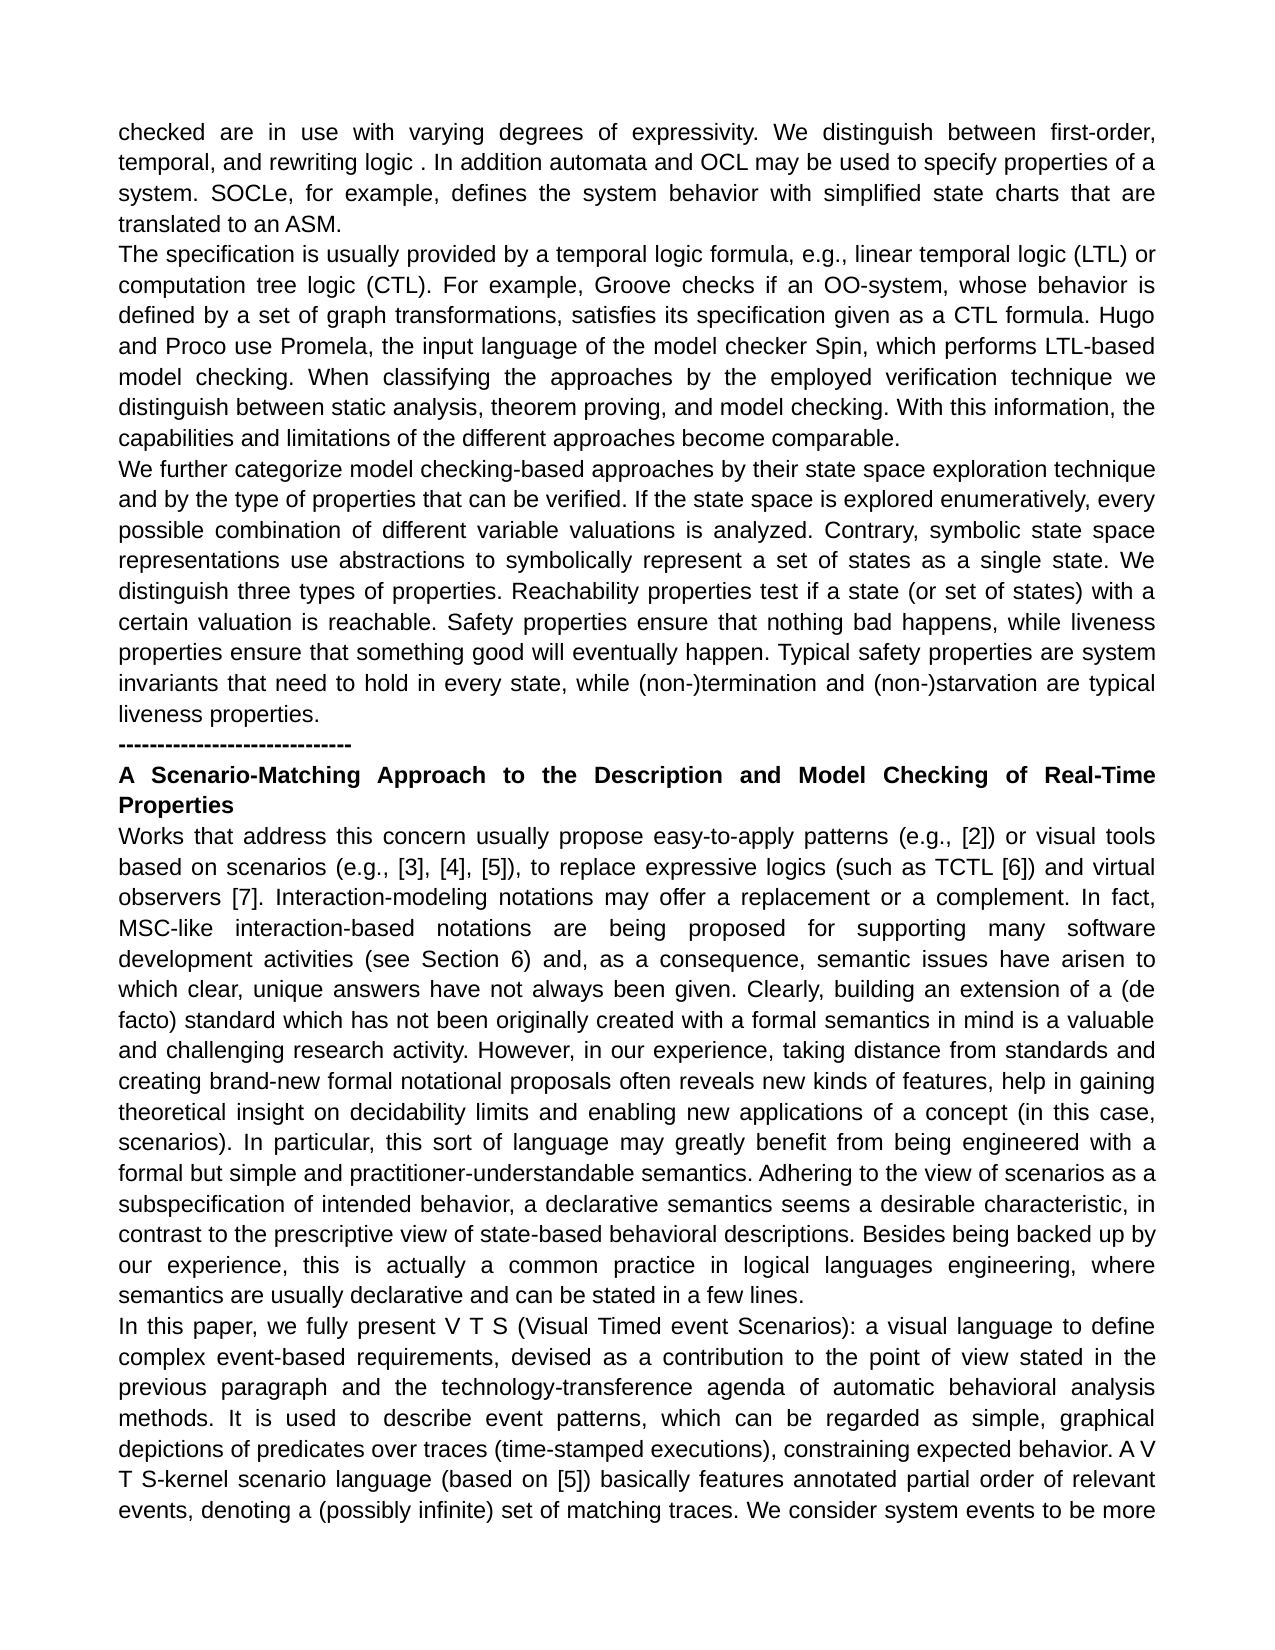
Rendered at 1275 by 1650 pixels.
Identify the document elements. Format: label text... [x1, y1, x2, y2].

text A Scenario-Matching Approach to the Description and Model Checking of Real-Time Properties [118, 761, 1157, 819]
text The specification is usually provided by a temporal logic formula, e.g., linear temporal logic (LTL) or computation tree logic (CTL). For example, Groove checks if an OO-system, whose behavior is defined by a set of graph transformations, satisfies its specification given as a CTL formula. Hugo and Proco use Promela, the input language of the model checker Spin, which performs LTL-based model checking. When classifying the approaches by the employed verification technique we distinguish between static analysis, theorem proving, and model checking. With this information, the capabilities and limitations of the different approaches become comparable. [118, 241, 1157, 451]
text ------------------------------ [118, 731, 1157, 757]
text Works that address this concern usually propose easy-to-apply patterns (e.g., [2]) or visual tools based on scenarios (e.g., [3], [4], [5]), to replace expressive logics (such as TCTL [6]) and virtual observers [7]. Interaction-modeling notations may offer a replacement or a complement. In fact, MSC-like interaction-based notations are being proposed for supporting many software development activities (see Section 6) and, as a consequence, semantic issues have arisen to which clear, unique answers have not always been given. Clearly, building an extension of a (de facto) standard which has not been originally created with a formal semantics in mind is a valuable and challenging research activity. However, in our experience, taking distance from standards and creating brand-new formal notational proposals often reveals new kinds of features, help in gaining theoretical insight on decidability limits and enabling new applications of a concept (in this case, scenarios). In particular, this sort of language may greatly benefit from being engineered with a formal but simple and practitioner-understandable semantics. Adhering to the view of scenarios as a subspecification of intended behavior, a declarative semantics seems a desirable characteristic, in contrast to the prescriptive view of state-based behavioral descriptions. Besides being backed up by our experience, this is actually a common practice in logical languages engineering, where semantics are usually declarative and can be stated in a few lines. [118, 822, 1157, 1309]
text In this paper, we fully present V T S (Visual Timed event Scenarios): a visual language to define complex event-based requirements, devised as a contribution to the point of view stated in the previous paragraph and the technology-transference agenda of automatic behavioral analysis methods. It is used to describe event patterns, which can be regarded as simple, graphical depictions of predicates over traces (time-stamped executions), constraining expected behavior. A V T S-kernel scenario language (based on [5]) basically features annotated partial order of relevant events, denoting a (possibly infinite) set of matching traces. We consider system events to be more [118, 1312, 1157, 1523]
text checked are in use with varying degrees of expressivity. We distinguish between first-order, temporal, and rewriting logic . In addition automata and OCL may be used to specify properties of a system. SOCLe, for example, defines the system behavior with simplified state charts that are translated to an ASM. [118, 118, 1157, 237]
text We further categorize model checking-based approaches by their state space exploration technique and by the type of properties that can be verified. If the state space is explored enumeratively, every possible combination of different variable valuations is analyzed. Contrary, symbolic state space representations use abstractions to symbolically represent a set of states as a single state. We distinguish three types of properties. Reachability properties test if a state (or set of states) with a certain valuation is reachable. Safety properties ensure that nothing bad happens, while liveness properties ensure that something good will eventually happen. Typical safety properties are system invariants that need to hold in every state, while (non-)termination and (non-)starvation are typical liveness properties. [118, 455, 1157, 727]
